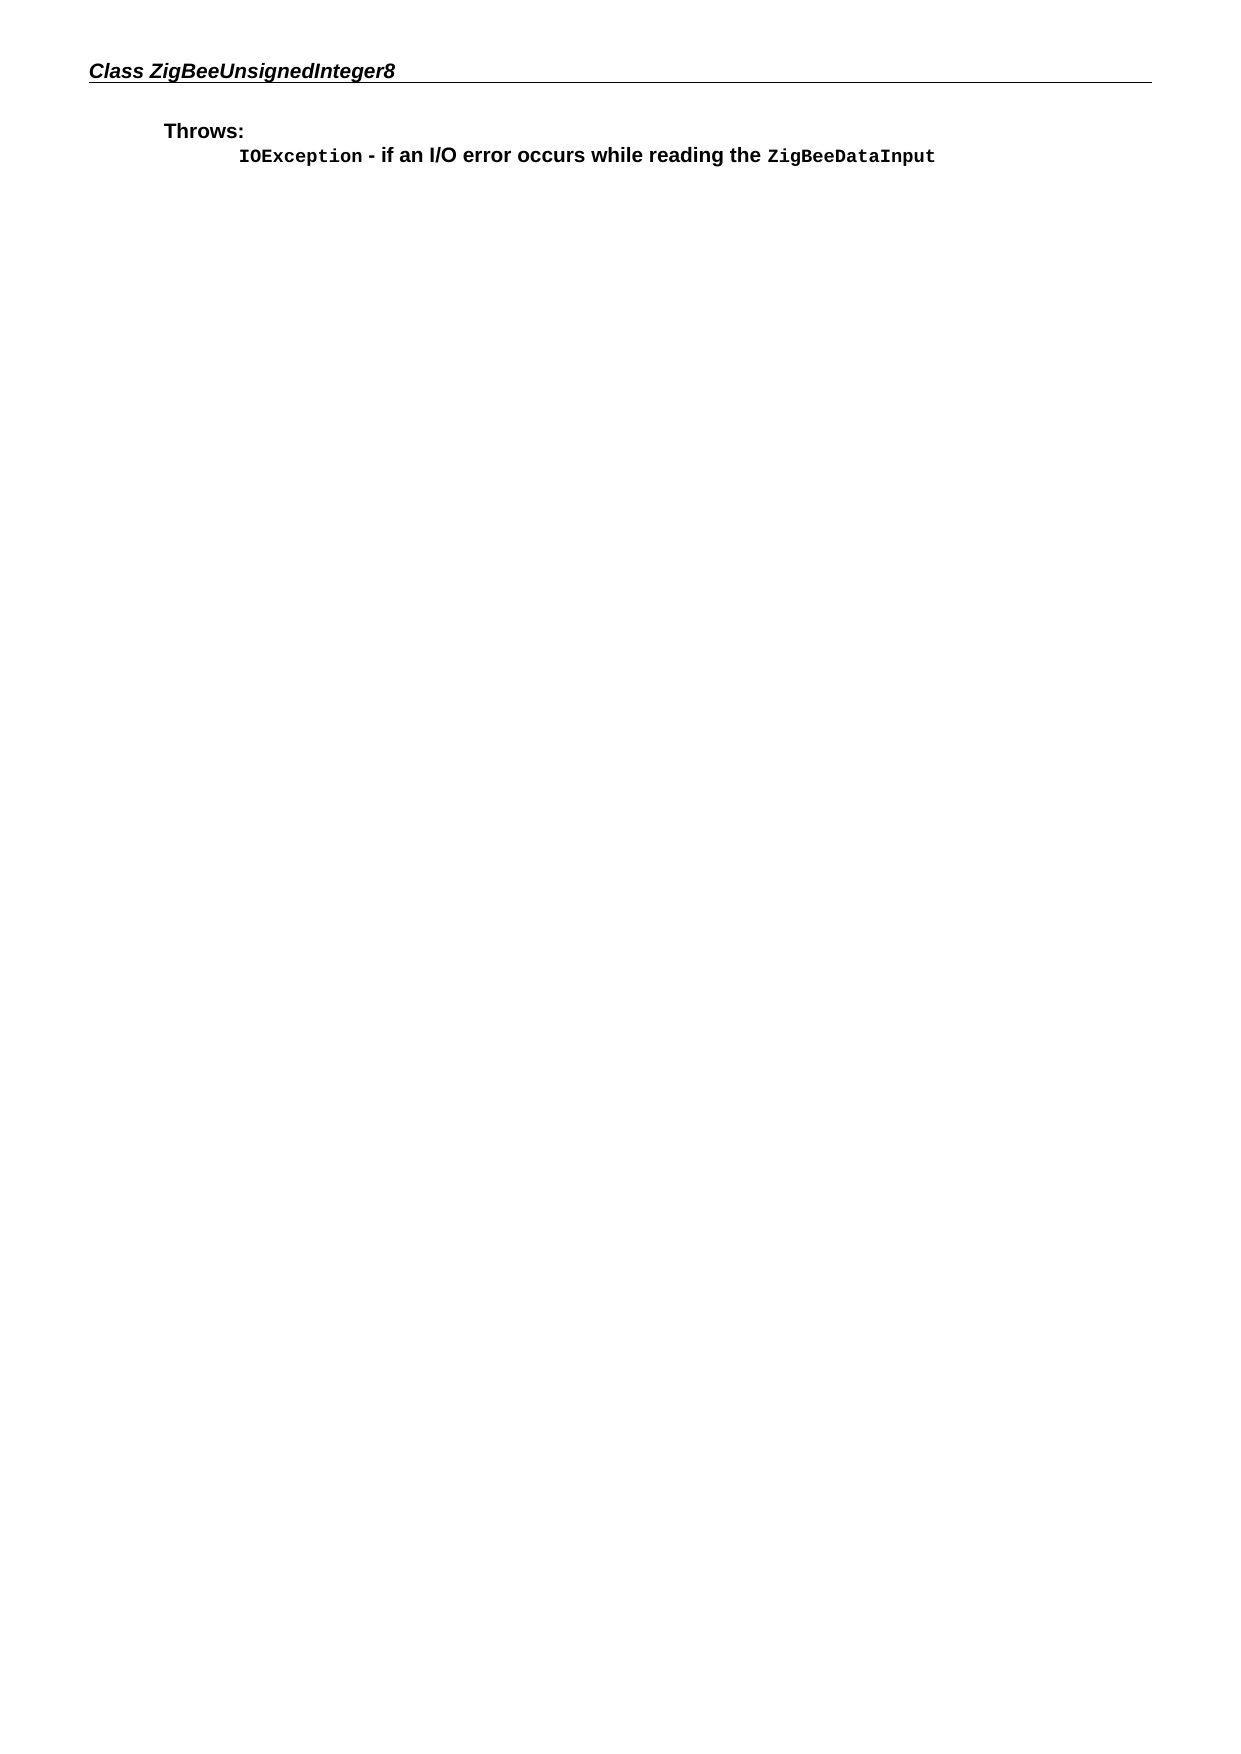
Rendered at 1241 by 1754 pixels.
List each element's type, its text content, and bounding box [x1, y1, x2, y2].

text IOException - if an I/O error occurs while reading the ZigBeeDataInput [238, 142, 1152, 168]
text Throws: [163, 118, 1152, 142]
